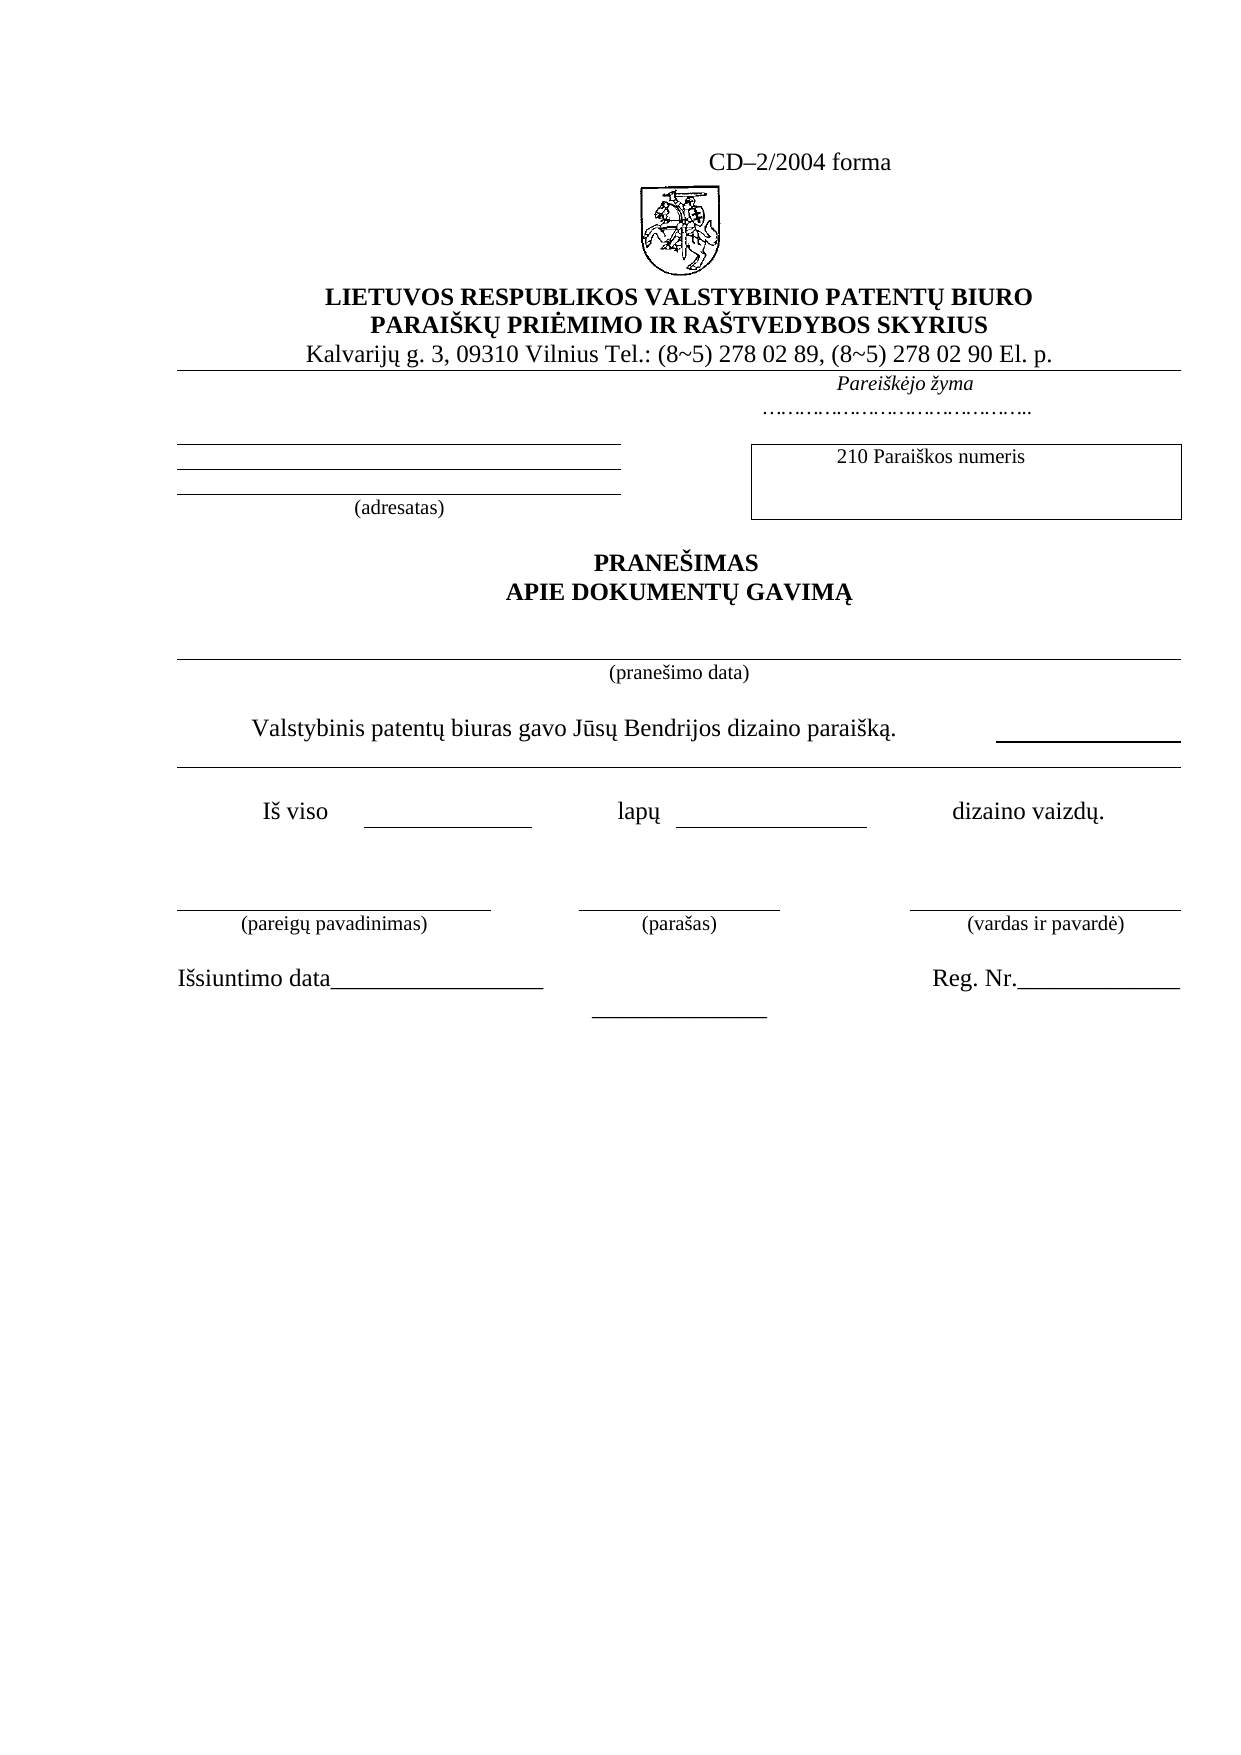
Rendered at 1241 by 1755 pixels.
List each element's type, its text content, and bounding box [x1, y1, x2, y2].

table_cell [177, 419, 621, 443]
text CD–2/2004 forma [177, 147, 1181, 176]
table_cell [364, 828, 532, 857]
table_cell [752, 494, 1181, 519]
table_cell [621, 494, 751, 519]
table_cell [532, 827, 676, 857]
table_cell [676, 828, 867, 857]
table_cell [752, 469, 1181, 494]
table_cell [621, 444, 751, 468]
table_cell [621, 419, 752, 443]
table_cell [867, 827, 1181, 857]
text LIETUVOS RESPUBLIKOS VALSTYBINIO PATENTŲ BIURO [177, 282, 1181, 311]
text Išsiuntimo data_________________ Reg. Nr._____________ [177, 963, 1181, 992]
table_cell [177, 827, 364, 857]
text Kalvarijų g. 3, 09310 Vilnius Tel.: (8~5) 278 02 89, (8~5) 278 02 90 El. p. [177, 339, 1181, 370]
table_header [177, 371, 752, 419]
text PRANEŠIMAS [177, 548, 1181, 577]
text APIE DOKUMENTŲ GAVIMĄ [177, 577, 1181, 606]
table_header [177, 741, 996, 767]
table_cell [780, 910, 910, 935]
table_cell (pareigų pavadinimas) [177, 911, 491, 935]
table_cell 210 Paraiškos numeris [752, 445, 1181, 468]
table_header [364, 796, 532, 827]
table_header [579, 886, 779, 909]
table_cell [177, 470, 621, 494]
table_cell (parašas) [579, 911, 779, 935]
table_header [996, 743, 1181, 767]
table_header lapų [532, 796, 676, 827]
table_cell [491, 910, 579, 935]
table_header dizaino vaizdų. [867, 796, 1181, 827]
text ______________ [177, 992, 1181, 1021]
table_cell (vardas ir pavardė) [910, 911, 1181, 935]
table_cell (adresatas) [177, 495, 621, 519]
table_header [491, 886, 579, 909]
table_header Pareiškėjo žyma …………………………………….. [752, 371, 1181, 419]
table_cell (pranešimo data) [177, 660, 1181, 684]
table_cell [621, 469, 751, 494]
text Valstybinis patentų biuras gavo Jūsų Bendrijos dizaino paraišką. [177, 713, 1181, 741]
text PARAIŠKŲ PRIĖMIMO IR RAŠTVEDYBOS SKYRIUS [177, 311, 1181, 339]
table_header [177, 635, 1181, 659]
table_cell [752, 419, 1181, 443]
table_header [676, 796, 867, 827]
table_header Iš viso [177, 796, 364, 827]
table_cell [177, 445, 621, 468]
table_header [780, 886, 910, 909]
table_header [910, 886, 1181, 909]
table_header [177, 886, 491, 909]
